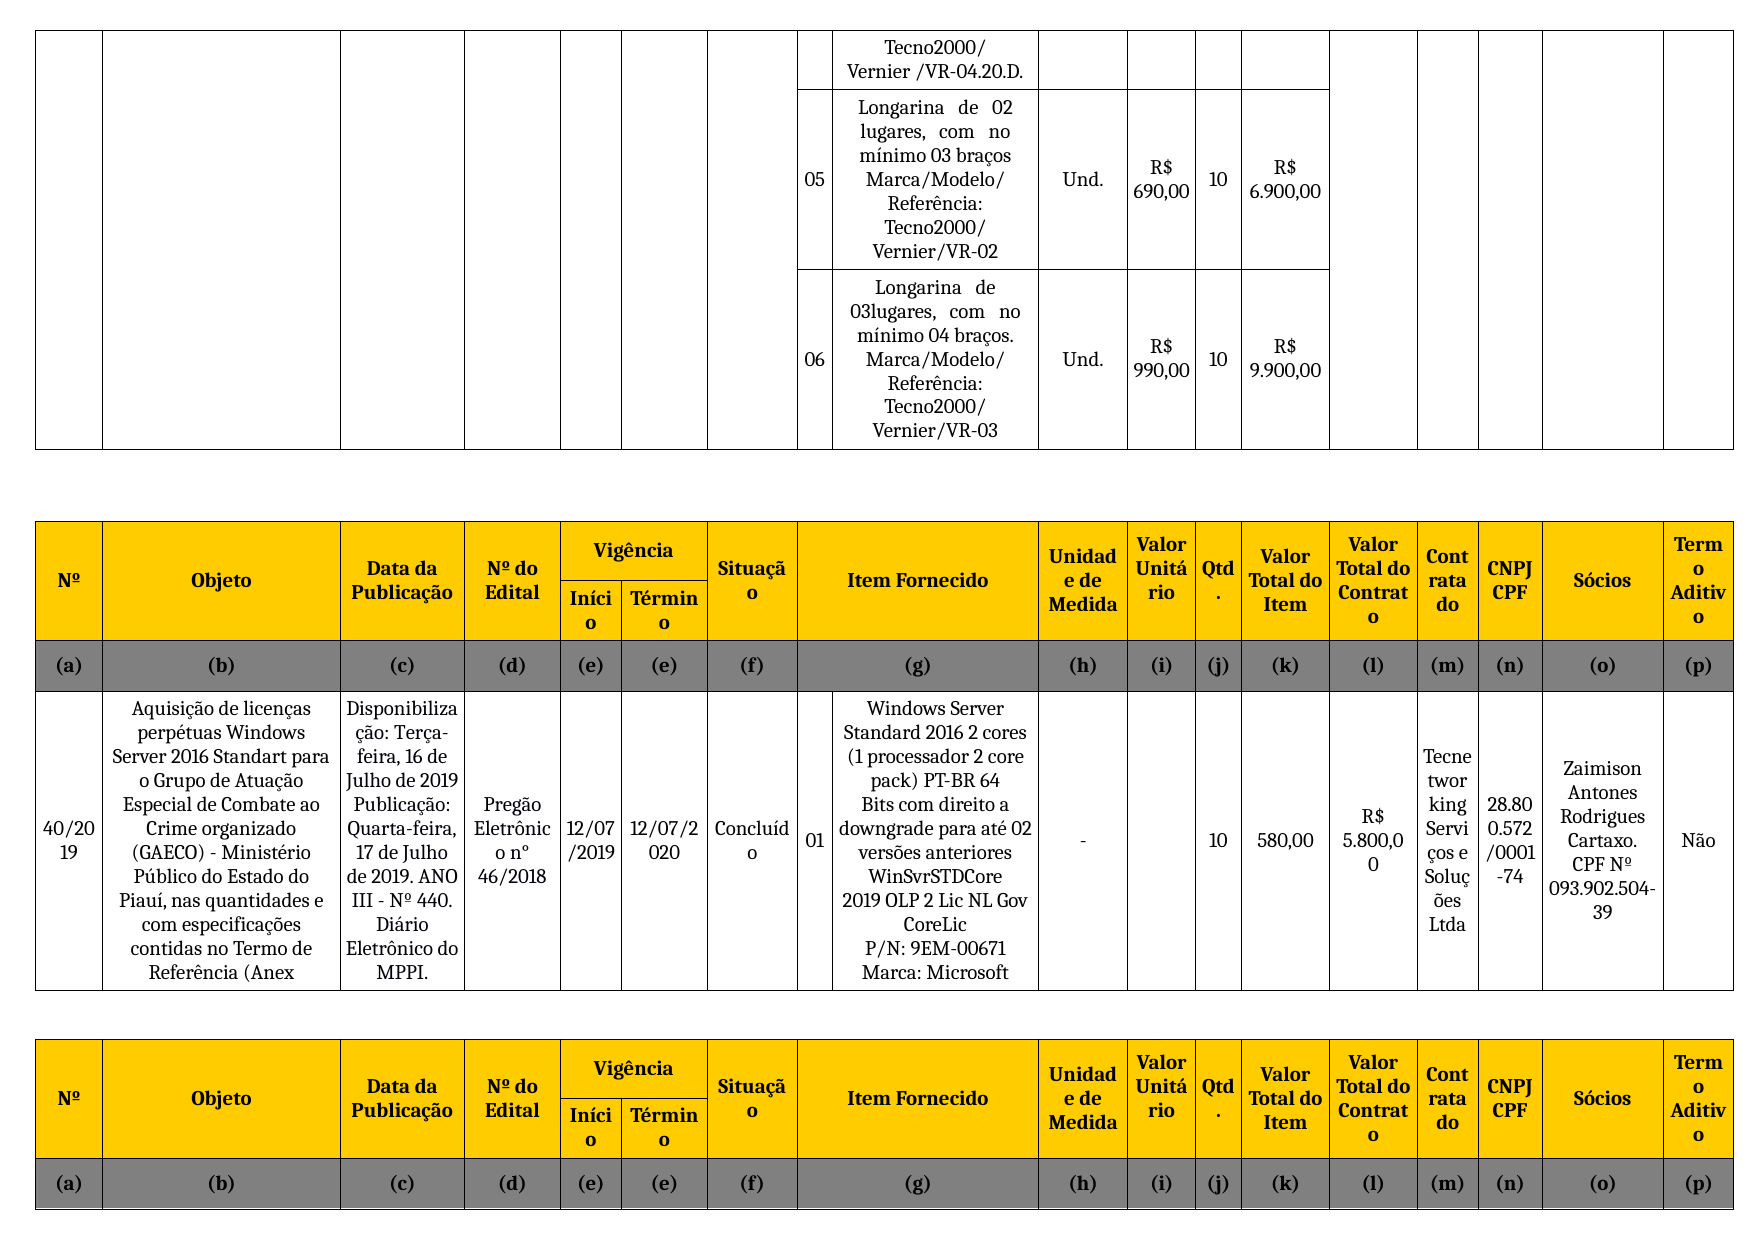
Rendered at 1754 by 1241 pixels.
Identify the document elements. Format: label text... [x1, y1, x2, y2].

table_cell [798, 31, 832, 89]
table_header Sócios [1543, 1040, 1663, 1158]
table_cell (c) [341, 641, 464, 691]
table_cell (k) [1242, 641, 1329, 691]
table_cell [1479, 31, 1542, 449]
table_cell - [1039, 692, 1127, 990]
table_cell (i) [1128, 1159, 1195, 1208]
table_header CNPJ CPF [1479, 1040, 1542, 1158]
table_cell (m) [1418, 641, 1478, 691]
table_cell 12/07/2020 [622, 692, 707, 990]
table_cell (l) [1330, 641, 1417, 691]
table_cell [341, 31, 464, 449]
table_header Sócios [1543, 522, 1663, 640]
table_cell Windows Server Standard 2016 2 cores (1 processador 2 core pack) PT-BR 64 Bits com direito a downgrade para até 02 versões anteriores WinSvrSTDCore 2019 OLP 2 Lic NL Gov CoreLic P/N: 9EM-00671 Marca: Microsoft [833, 692, 1038, 990]
table_cell [1664, 31, 1733, 449]
table_cell Longarina de 02 lugares, com no mínimo 03 braços Marca/Modelo/Referência: Tecno2000/ Vernier/VR-02 [833, 90, 1038, 269]
table_cell 06 [798, 270, 832, 449]
table_cell (l) [1330, 1159, 1417, 1208]
table_header Valor Total do Item [1242, 522, 1329, 640]
table_header Valor Unitário [1128, 1040, 1195, 1158]
table_header Objeto [103, 1040, 340, 1158]
table_cell (o) [1543, 641, 1663, 691]
table_cell 40/2019 [36, 692, 102, 990]
table_cell 12/07/2019 [561, 692, 621, 990]
table_cell (e) [622, 1159, 707, 1208]
table_header Objeto [103, 522, 340, 640]
table_cell [36, 31, 102, 449]
table_cell Disponibilização: Terça-feira, 16 de Julho de 2019 Publicação: Quarta-feira, 17 de Julho de 2019. ANO III - Nº 440. Diário Eletrônico do MPPI. [341, 692, 464, 990]
table_header Situação [708, 522, 797, 640]
table_cell (o) [1543, 1159, 1663, 1208]
table_cell (k) [1242, 1159, 1329, 1208]
table_cell (h) [1039, 641, 1127, 691]
table_cell [465, 31, 560, 449]
table_header Unidade de Medida [1039, 522, 1127, 640]
table_header Valor Total do Item [1242, 1040, 1329, 1158]
table_cell Aquisição de licenças perpétuas Windows Server 2016 Standart para o Grupo de Atuação Especial de Combate ao Crime organizado (GAECO) - Ministério Público do Estado do Piauí, nas quantidades e com especificações contidas no Termo de Referência (Anex [103, 692, 340, 990]
table_header Contratado [1418, 1040, 1478, 1158]
table_header Data da Publicação [341, 1040, 464, 1158]
table_cell (i) [1128, 641, 1195, 691]
table_header Contratado [1418, 522, 1478, 640]
table_cell 10 [1196, 270, 1241, 449]
table_cell [1128, 692, 1195, 990]
table_cell R$ 6.900,00 [1242, 90, 1329, 269]
table_header Nº [36, 522, 102, 640]
table_cell (e) [622, 641, 707, 691]
table_cell Tecno2000/ Vernier /VR-04.20.D. [833, 31, 1038, 89]
table_cell Zaimison Antones Rodrigues Cartaxo. CPF Nº 093.902.504-39 [1543, 692, 1663, 990]
table_cell (a) [36, 641, 102, 691]
table_header Vigência [561, 522, 707, 580]
table_header Nº do Edital [465, 522, 560, 640]
table_cell (j) [1196, 641, 1241, 691]
table_cell R$ 690,00 [1128, 90, 1195, 269]
table_header Data da Publicação [341, 522, 464, 640]
table_header Unidade de Medida [1039, 1040, 1127, 1158]
table_cell 10 [1196, 692, 1241, 990]
table_cell R$ 5.800,0 0 [1330, 692, 1417, 990]
table_cell Pregão Eletrônico n° 46/2018 [465, 692, 560, 990]
table_cell (d) [465, 1159, 560, 1208]
table_cell [1330, 31, 1417, 449]
table_cell Término [622, 581, 707, 640]
table_header Nº [36, 1040, 102, 1158]
table_cell [1039, 31, 1127, 89]
table_header Item Fornecido [798, 522, 1038, 640]
table_cell [1242, 31, 1329, 89]
table_cell (p) [1664, 1159, 1733, 1208]
table_header Termo Aditivo [1664, 522, 1733, 640]
table_cell 28.800.572/0001-74 [1479, 692, 1542, 990]
table_cell (g) [798, 641, 1038, 691]
table_cell (b) [103, 641, 340, 691]
table_cell 580,00 [1242, 692, 1329, 990]
table_cell (m) [1418, 1159, 1478, 1208]
table_header Valor Unitário [1128, 522, 1195, 640]
table_header Qtd. [1196, 1040, 1241, 1158]
table_cell (e) [561, 641, 621, 691]
table_cell Término [622, 1099, 707, 1158]
table_header Item Fornecido [798, 1040, 1038, 1158]
table_cell (f) [708, 1159, 797, 1208]
table_cell Início [561, 581, 621, 640]
table_cell 01 [798, 692, 832, 990]
table_header Valor Total do Contrato [1330, 522, 1417, 640]
table_header Vigência [561, 1040, 707, 1098]
table_cell (h) [1039, 1159, 1127, 1208]
table_cell (j) [1196, 1159, 1241, 1208]
table_cell [622, 31, 707, 449]
table_cell Und. [1039, 90, 1127, 269]
table_header Valor Total do Contrato [1330, 1040, 1417, 1158]
table_cell (f) [708, 641, 797, 691]
table_cell (c) [341, 1159, 464, 1208]
table_cell Concluído [708, 692, 797, 990]
table_cell (p) [1664, 641, 1733, 691]
table_header Situação [708, 1040, 797, 1158]
table_cell 05 [798, 90, 832, 269]
table_cell R$ 990,00 [1128, 270, 1195, 449]
table_cell Longarina de 03lugares, com no mínimo 04 braços. Marca/Modelo/Referência: Tecno2000/ Vernier/VR-03 [833, 270, 1038, 449]
table_cell (d) [465, 641, 560, 691]
table_cell (n) [1479, 1159, 1542, 1208]
table_header CNPJ CPF [1479, 522, 1542, 640]
table_cell (n) [1479, 641, 1542, 691]
table_cell Início [561, 1099, 621, 1158]
table_cell [708, 31, 797, 449]
table_cell Tecnetworking Serviços e Soluções Ltda [1418, 692, 1478, 990]
table_cell [1196, 31, 1241, 89]
table_header Nº do Edital [465, 1040, 560, 1158]
table_cell [1128, 31, 1195, 89]
table_cell (b) [103, 1159, 340, 1208]
table_cell 10 [1196, 90, 1241, 269]
table_cell (e) [561, 1159, 621, 1208]
table_cell Und. [1039, 270, 1127, 449]
table_header Termo Aditivo [1664, 1040, 1733, 1158]
table_header Qtd. [1196, 522, 1241, 640]
table_cell R$ 9.900,00 [1242, 270, 1329, 449]
table_cell [561, 31, 621, 449]
table_cell (g) [798, 1159, 1038, 1208]
table_cell [103, 31, 340, 449]
table_cell Não [1664, 692, 1733, 990]
table_cell [1418, 31, 1478, 449]
table_cell [1543, 31, 1663, 449]
table_cell (a) [36, 1159, 102, 1208]
